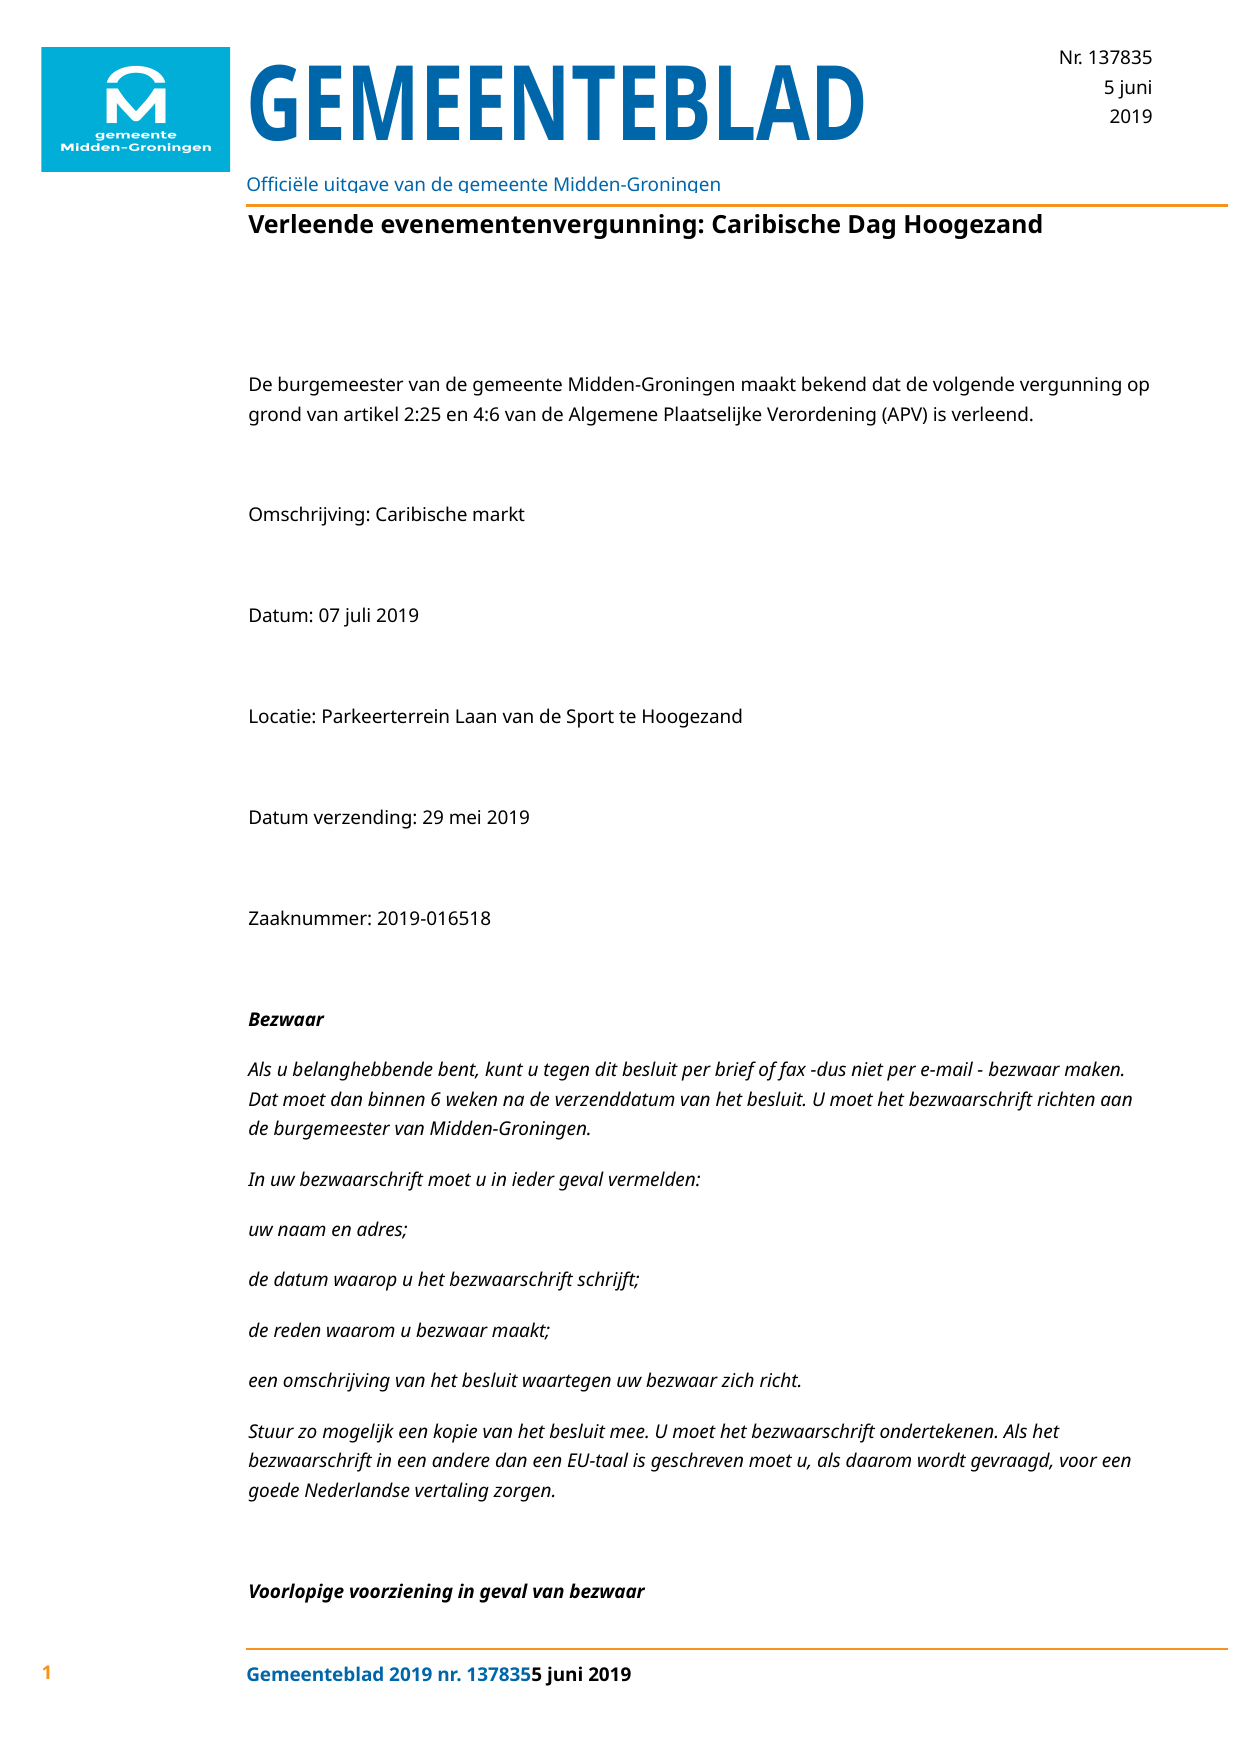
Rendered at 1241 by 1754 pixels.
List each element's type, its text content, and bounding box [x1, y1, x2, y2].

text De burgemeester van de gemeente Midden-Groningen maakt bekend dat de volgende vergunning op grond van artikel 2:25 en 4:6 van de Algemene Plaatselijke Verordening (APV) is verleend. [248, 371, 1152, 426]
text Datum verzending: 29 mei 2019 [248, 804, 1152, 830]
text de datum waarop u het bezwaarschrift schrijft; [248, 1267, 1152, 1292]
text In uw bezwaarschrift moet u in ieder geval vermelden: [248, 1166, 1152, 1191]
text een omschrijving van het besluit waartegen uw bezwaar zich richt. [248, 1367, 1152, 1393]
text Datum: 07 juli 2019 [248, 602, 1152, 628]
text uw naam en adres; [248, 1216, 1152, 1242]
text Bezwaar [248, 1006, 1152, 1031]
picture [184, 146, 190, 153]
text Stuur zo mogelijk een kopie van het besluit mee. U moet het bezwaarschrift ondertekenen. Als het bezwaarschrift in een andere dan een EU-taal is geschreven moet u, als daarom wordt gevraagd, voor een goede Nederlandse vertaling zorgen. [248, 1418, 1152, 1503]
text de reden waarom u bezwaar maakt; [248, 1317, 1152, 1343]
text Omschrijving: Caribische markt [248, 502, 1152, 527]
text Als u belanghebbende bent, kunt u tegen dit besluit per brief of fax -dus niet per e-mail - bezwaar maken. Dat moet dan binnen 6 weken na de verzenddatum van het besluit. U moet het bezwaarschrift richten aan de burgemeester van Midden-Groningen. [248, 1056, 1152, 1141]
picture [108, 66, 164, 82]
text Locatie: Parkeerterrein Laan van de Sport te Hoogezand [248, 703, 1152, 729]
text Zaaknummer: 2019-016518 [248, 905, 1152, 931]
picture [107, 89, 165, 122]
text Verleende evenementenvergunning: Caribische Dag Hoogezand [248, 207, 1152, 241]
text Voorlopige voorziening in geval van bezwaar [248, 1578, 1152, 1603]
